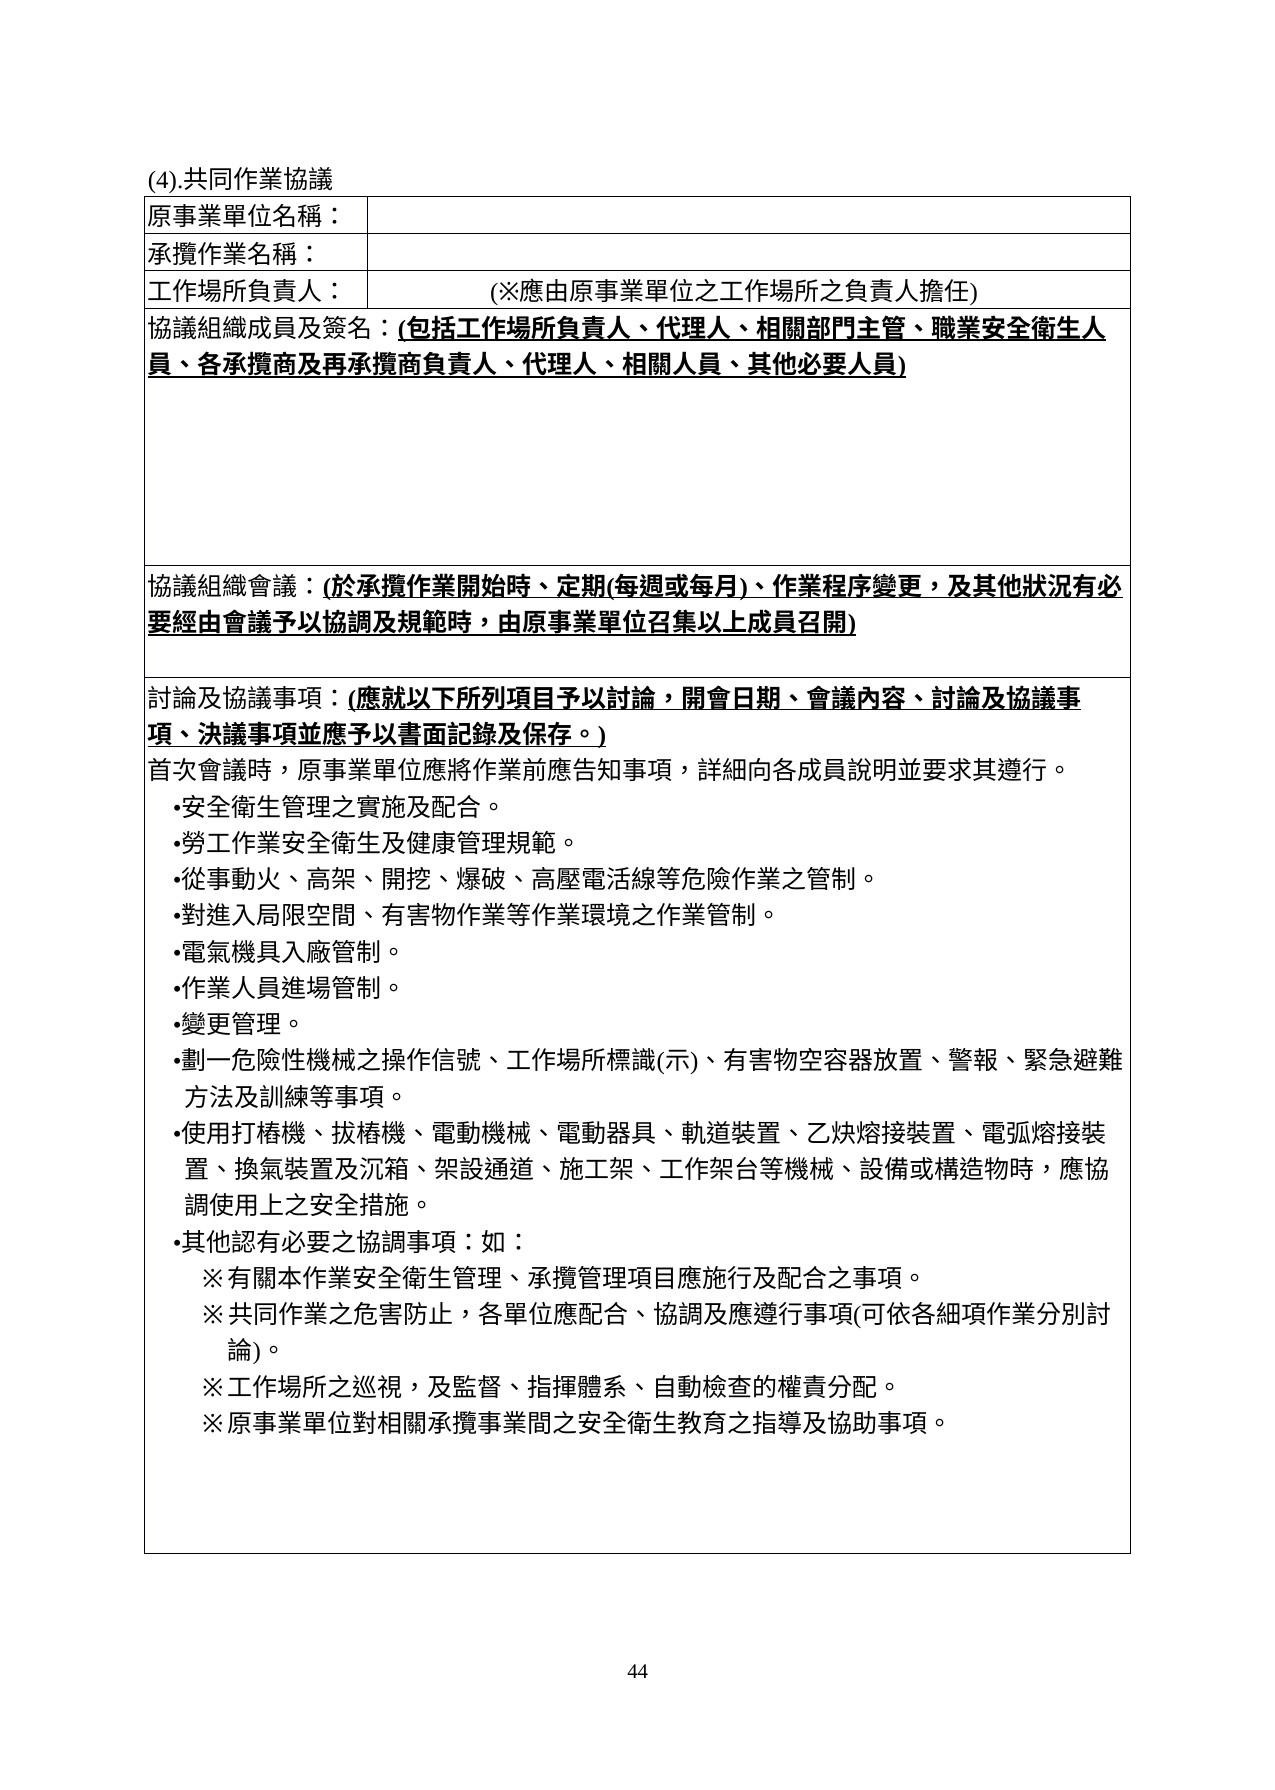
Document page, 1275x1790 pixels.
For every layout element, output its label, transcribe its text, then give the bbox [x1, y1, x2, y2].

table_cell (※應由原事業單位之工作場所之負責人擔任) [368, 271, 1130, 308]
table_cell [368, 234, 1130, 270]
list 共同作業協議 [148, 159, 1127, 196]
table_cell 承攬作業名稱： [145, 234, 367, 270]
table_cell 協議組織會議：(於承攬作業開始時、定期(每週或每月)、作業程序變更，及其他狀況有必要經由會議予以協調及規範時，由原事業單位召集以上成員召開) [145, 566, 1130, 677]
table_header 原事業單位名稱： [145, 197, 367, 233]
table_cell 協議組織成員及簽名：(包括工作場所負責人、代理人、相關部門主管、職業安全衛生人員、各承攬商及再承攬商負責人、代理人、相關人員、其他必要人員) [145, 309, 1130, 565]
table_cell 工作場所負責人： [145, 271, 367, 308]
table_cell 討論及協議事項：(應就以下所列項目予以討論，開會日期、會議內容、討論及協議事項、決議事項並應予以書面記錄及保存。) 首次會議時，原事業單位應將作業前應告知事項，詳細向各成員說明並要求其遵行。 安全衛生管理之實施及配合。 勞工作業安全衛生及健康管理規範。 從事動火、高架、開挖、爆破、高壓電活線等危險作業之管制。 對進入局限空間、有害物作業等作業環境之作業管制。 電氣機具入廠管制。 作業人員進場管制。 變更管理。 劃一危險性機械之操作信號、工作場所標識(示)、有害物空容器放置、警報、緊急避難方法及訓練等事項。 使用打樁機、拔樁機、電動機械、電動器具、軌道裝置、乙炔熔接裝置、電弧熔接裝置、換氣裝置及沉箱、架設通道、施工架、工作架台等機械、設備或構造物時，應協調使用上之安全措施。 其他認有必要之協調事項：如： 有關本作業安全衛生管理、承攬管理項目應施行及配合之事項。 共同作業之危害防止，各單位應配合、協調及應遵行事項(可依各細項作業分別討論)。 工作場所之巡視，及監督、指揮體系、自動檢查的權責分配。 原事業單位對相關承攬事業間之安全衛生教育之指導及協助事項。 [145, 678, 1130, 1553]
table_header [368, 197, 1130, 233]
